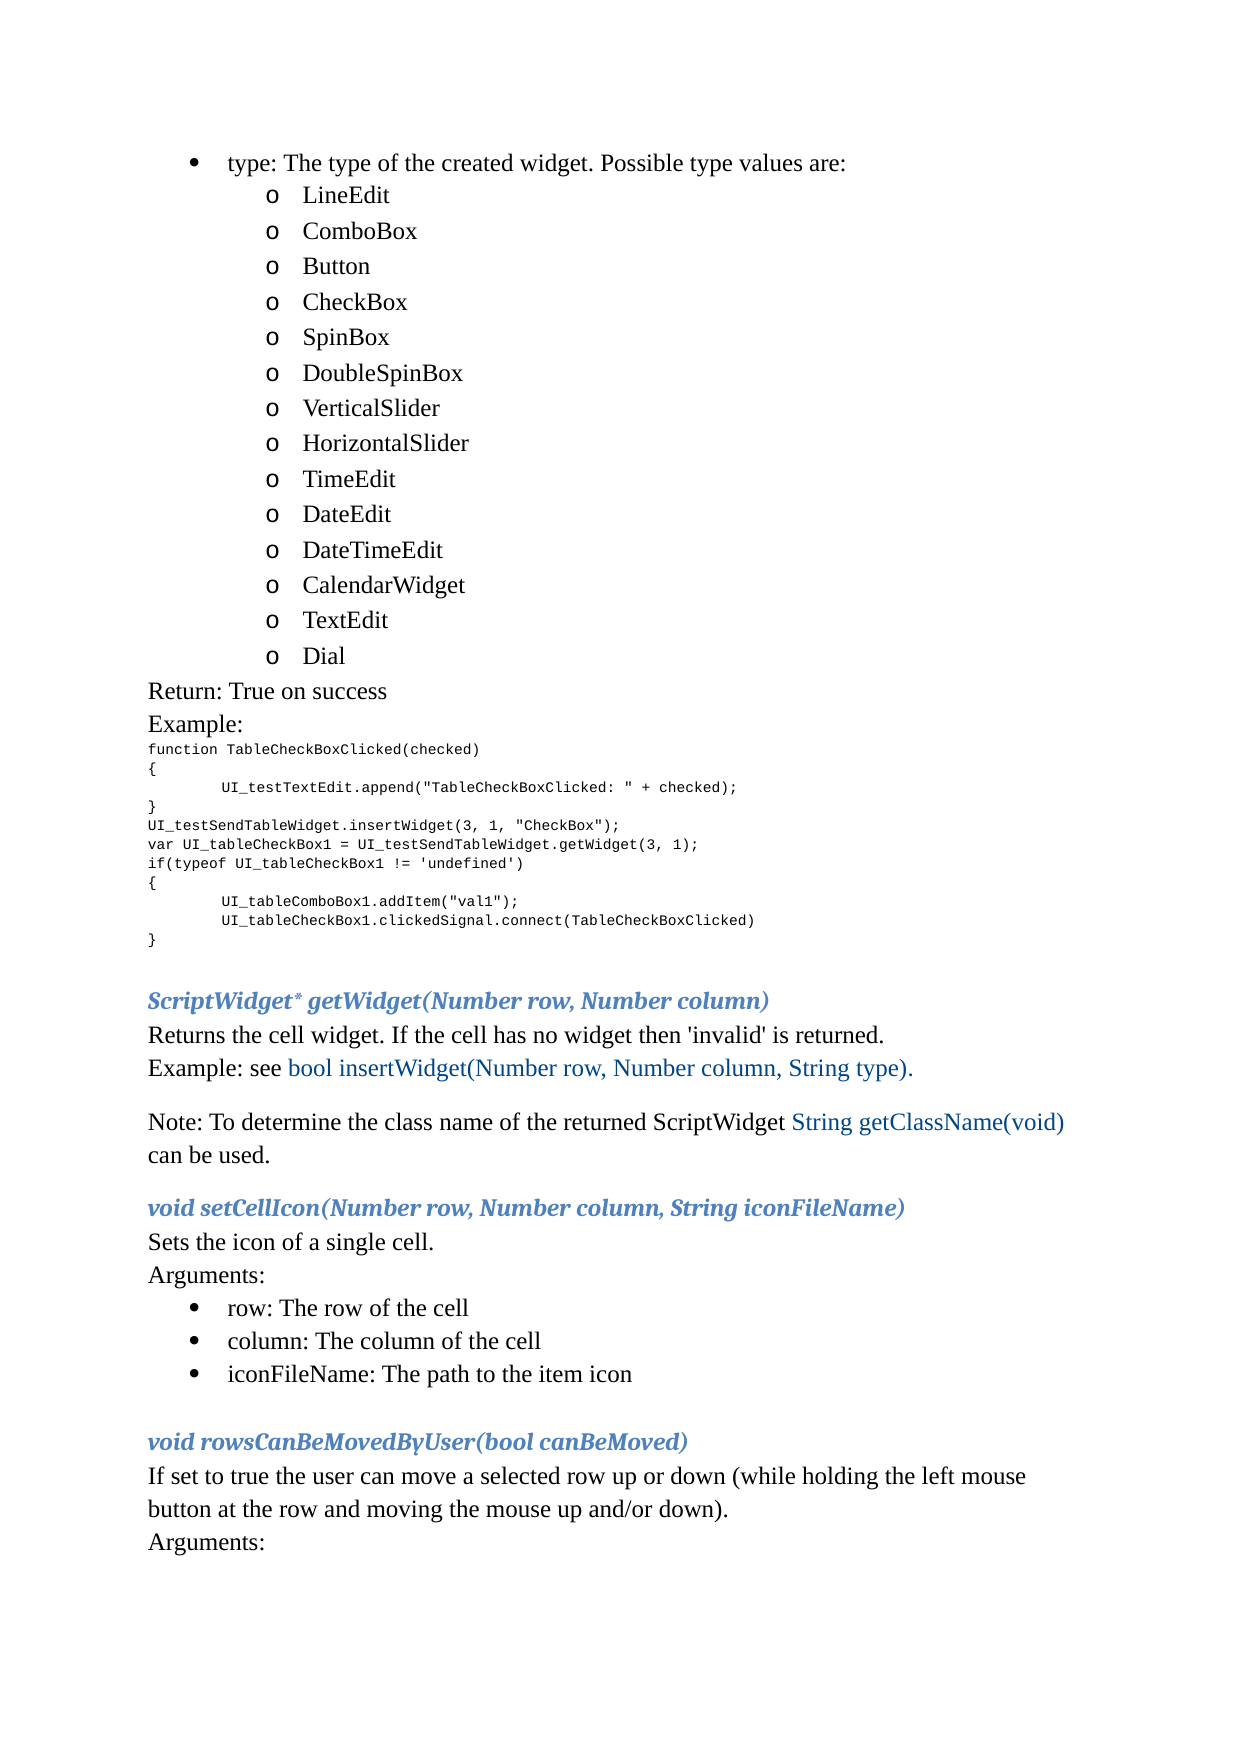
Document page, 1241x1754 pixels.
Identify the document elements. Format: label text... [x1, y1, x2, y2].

text Note: To determine the class name of the returned ScriptWidget String getClassName(void) can be used. [148, 1107, 1093, 1169]
text if(typeof UI_tableCheckBox1 != 'undefined') [148, 856, 1093, 873]
text Arguments: [148, 1260, 1093, 1288]
list VerticalSlider [265, 393, 1093, 424]
text } [148, 799, 1093, 816]
text UI_testTextEdit.append("TableCheckBoxClicked: " + checked); [148, 780, 1093, 797]
text function TableCheckBoxClicked(checked) [148, 742, 1093, 759]
list TextEdit [265, 606, 1093, 636]
list SpinBox [265, 322, 1093, 353]
list CheckBox [265, 287, 1093, 318]
list iconFileName: The path to the item icon [190, 1359, 1093, 1388]
list LineEdit [265, 181, 1093, 211]
list CalendarWidget [265, 570, 1093, 601]
text { [148, 761, 1093, 778]
list row: The row of the cell [190, 1293, 1093, 1322]
list ComboBox [265, 216, 1093, 247]
text Return: True on success [148, 676, 1093, 705]
text Arguments: [148, 1527, 1093, 1556]
list type: The type of the created widget. Possible type values are: [190, 148, 1093, 176]
list DoubleSpinBox [265, 358, 1093, 388]
list HorizontalSlider [265, 428, 1093, 459]
text If set to true the user can move a selected row up or down (while holding the left mouse button at the row and moving the mouse up and/or down). [148, 1461, 1093, 1523]
list DateTimeEdit [265, 535, 1093, 566]
list column: The column of the cell [190, 1326, 1093, 1354]
text UI_tableCheckBox1.clickedSignal.connect(TableCheckBoxClicked) [148, 913, 1093, 930]
list TimeEdit [265, 464, 1093, 495]
text UI_tableComboBox1.addItem("val1"); [148, 894, 1093, 911]
subtitle void rowsCanBeMovedByUser(bool canBeMoved) [148, 1428, 1093, 1457]
text Example: see bool insertWidget(Number row, Number column, String type). [148, 1053, 1093, 1082]
list Button [265, 251, 1093, 282]
text } [148, 932, 1093, 949]
list DateEdit [265, 499, 1093, 530]
text { [148, 875, 1093, 892]
text Example: [148, 709, 1093, 738]
text UI_testSendTableWidget.insertWidget(3, 1, "CheckBox"); [148, 818, 1093, 835]
subtitle void setCellIcon(Number row, Number column, String iconFileName) [148, 1194, 1093, 1222]
subtitle ScriptWidget* getWidget(Number row, Number column) [148, 987, 1093, 1016]
text var UI_tableCheckBox1 = UI_testSendTableWidget.getWidget(3, 1); [148, 837, 1093, 854]
text Sets the icon of a single cell. [148, 1227, 1093, 1256]
text Returns the cell widget. If the cell has no widget then 'invalid' is returned. [148, 1020, 1093, 1049]
list Dial [265, 641, 1093, 672]
